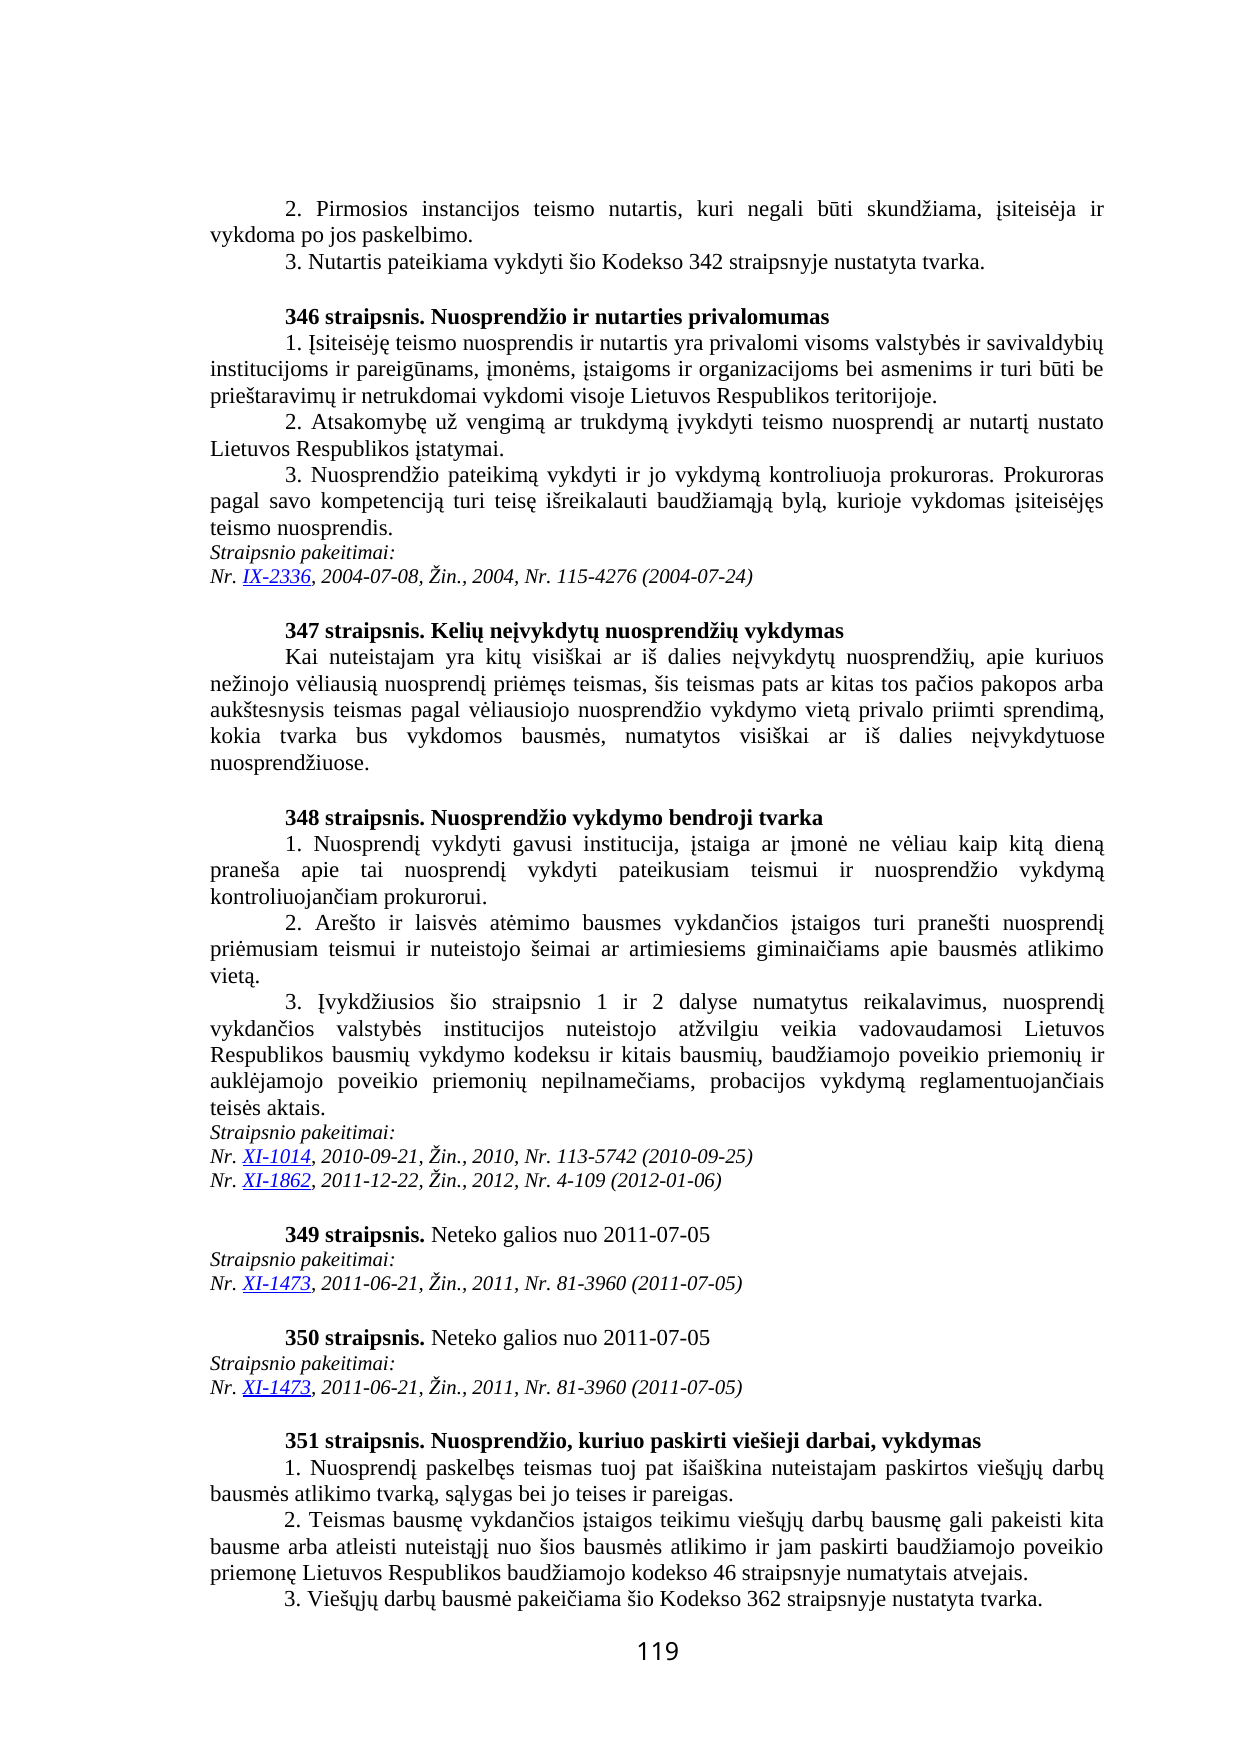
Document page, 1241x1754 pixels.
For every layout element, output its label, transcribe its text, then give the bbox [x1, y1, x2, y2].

text 348 straipsnis. Nuosprendžio vykdymo bendroji tvarka [210, 804, 1106, 830]
text Nr. XI-1473, 2011-06-21, Žin., 2011, Nr. 81-3960 (2011-07-05) [210, 1374, 1106, 1399]
text Straipsnio pakeitimai: [210, 1247, 1106, 1271]
text Nr. IX-2336, 2004-07-08, Žin., 2004, Nr. 115-4276 (2004-07-24) [210, 564, 1106, 588]
text Nr. XI-1862, 2011-12-22, Žin., 2012, Nr. 4-109 (2012-01-06) [210, 1168, 1106, 1192]
text 3. Nuosprendžio pateikimą vykdyti ir jo vykdymą kontroliuoja prokuroras. Prokuroras pagal savo kompetenciją turi teisę išreikalauti baudžiamąją bylą, kurioje vykdomas įsiteisėjęs teismo nuosprendis. [210, 461, 1106, 540]
text 3. Įvykdžiusios šio straipsnio 1 ir 2 dalyse numatytus reikalavimus, nuosprendį vykdančios valstybės institucijos nuteistojo atžvilgiu veikia vadovaudamosi Lietuvos Respublikos bausmių vykdymo kodeksu ir kitais bausmių, baudžiamojo poveikio priemonių ir auklėjamojo poveikio priemonių nepilnamečiams, probacijos vykdymą reglamentuojančiais teisės aktais. [210, 988, 1106, 1120]
text 2. Atsakomybę už vengimą ar trukdymą įvykdyti teismo nuosprendį ar nutartį nustato Lietuvos Respublikos įstatymai. [210, 408, 1106, 461]
text Straipsnio pakeitimai: [210, 1351, 1106, 1374]
text Nr. XI-1014, 2010-09-21, Žin., 2010, Nr. 113-5742 (2010-09-25) [210, 1144, 1106, 1168]
text 2. Pirmosios instancijos teismo nutartis, kuri negali būti skundžiama, įsiteisėja ir vykdoma po jos paskelbimo. [210, 195, 1106, 248]
text 3. Viešųjų darbų bausmė pakeičiama šio Kodekso 362 straipsnyje nustatyta tvarka. [210, 1586, 1106, 1612]
text 3. Nutartis pateikiama vykdyti šio Kodekso 342 straipsnyje nustatyta tvarka. [210, 248, 1106, 274]
text 2. Arešto ir laisvės atėmimo bausmes vykdančios įstaigos turi pranešti nuosprendį priėmusiam teismui ir nuteistojo šeimai ar artimiesiems giminaičiams apie bausmės atlikimo vietą. [210, 909, 1106, 988]
text 346 straipsnis. Nuosprendžio ir nutarties privalomumas [210, 303, 1106, 329]
text Nr. XI-1473, 2011-06-21, Žin., 2011, Nr. 81-3960 (2011-07-05) [210, 1271, 1106, 1295]
text Straipsnio pakeitimai: [210, 540, 1106, 564]
text 347 straipsnis. Kelių neįvykdytų nuosprendžių vykdymas [210, 617, 1106, 643]
text 349 straipsnis. Neteko galios nuo 2011-07-05 [210, 1221, 1106, 1247]
text 1. Nuosprendį paskelbęs teismas tuoj pat išaiškina nuteistajam paskirtos viešųjų darbų bausmės atlikimo tvarką, sąlygas bei jo teises ir pareigas. [210, 1454, 1106, 1506]
text 351 straipsnis. Nuosprendžio, kuriuo paskirti viešieji darbai, vykdymas [210, 1427, 1106, 1454]
text Straipsnio pakeitimai: [210, 1120, 1106, 1144]
text 1. Nuosprendį vykdyti gavusi institucija, įstaiga ar įmonė ne vėliau kaip kitą dieną praneša apie tai nuosprendį vykdyti pateikusiam teismui ir nuosprendžio vykdymą kontroliuojančiam prokurorui. [210, 830, 1106, 909]
text 1. Įsiteisėję teismo nuosprendis ir nutartis yra privalomi visoms valstybės ir savivaldybių institucijoms ir pareigūnams, įmonėms, įstaigoms ir organizacijoms bei asmenims ir turi būti be prieštaravimų ir netrukdomai vykdomi visoje Lietuvos Respublikos teritorijoje. [210, 329, 1106, 408]
text Kai nuteistajam yra kitų visiškai ar iš dalies neįvykdytų nuosprendžių, apie kuriuos nežinojo vėliausią nuosprendį priėmęs teismas, šis teismas pats ar kitas tos pačios pakopos arba aukštesnysis teismas pagal vėliausiojo nuosprendžio vykdymo vietą privalo priimti sprendimą, kokia tvarka bus vykdomos bausmės, numatytos visiškai ar iš dalies neįvykdytuose nuosprendžiuose. [210, 643, 1106, 775]
text 2. Teismas bausmę vykdančios įstaigos teikimu viešųjų darbų bausmę gali pakeisti kita bausme arba atleisti nuteistąjį nuo šios bausmės atlikimo ir jam paskirti baudžiamojo poveikio priemonę Lietuvos Respublikos baudžiamojo kodekso 46 straipsnyje numatytais atvejais. [210, 1506, 1106, 1586]
text 350 straipsnis. Neteko galios nuo 2011-07-05 [210, 1324, 1106, 1351]
